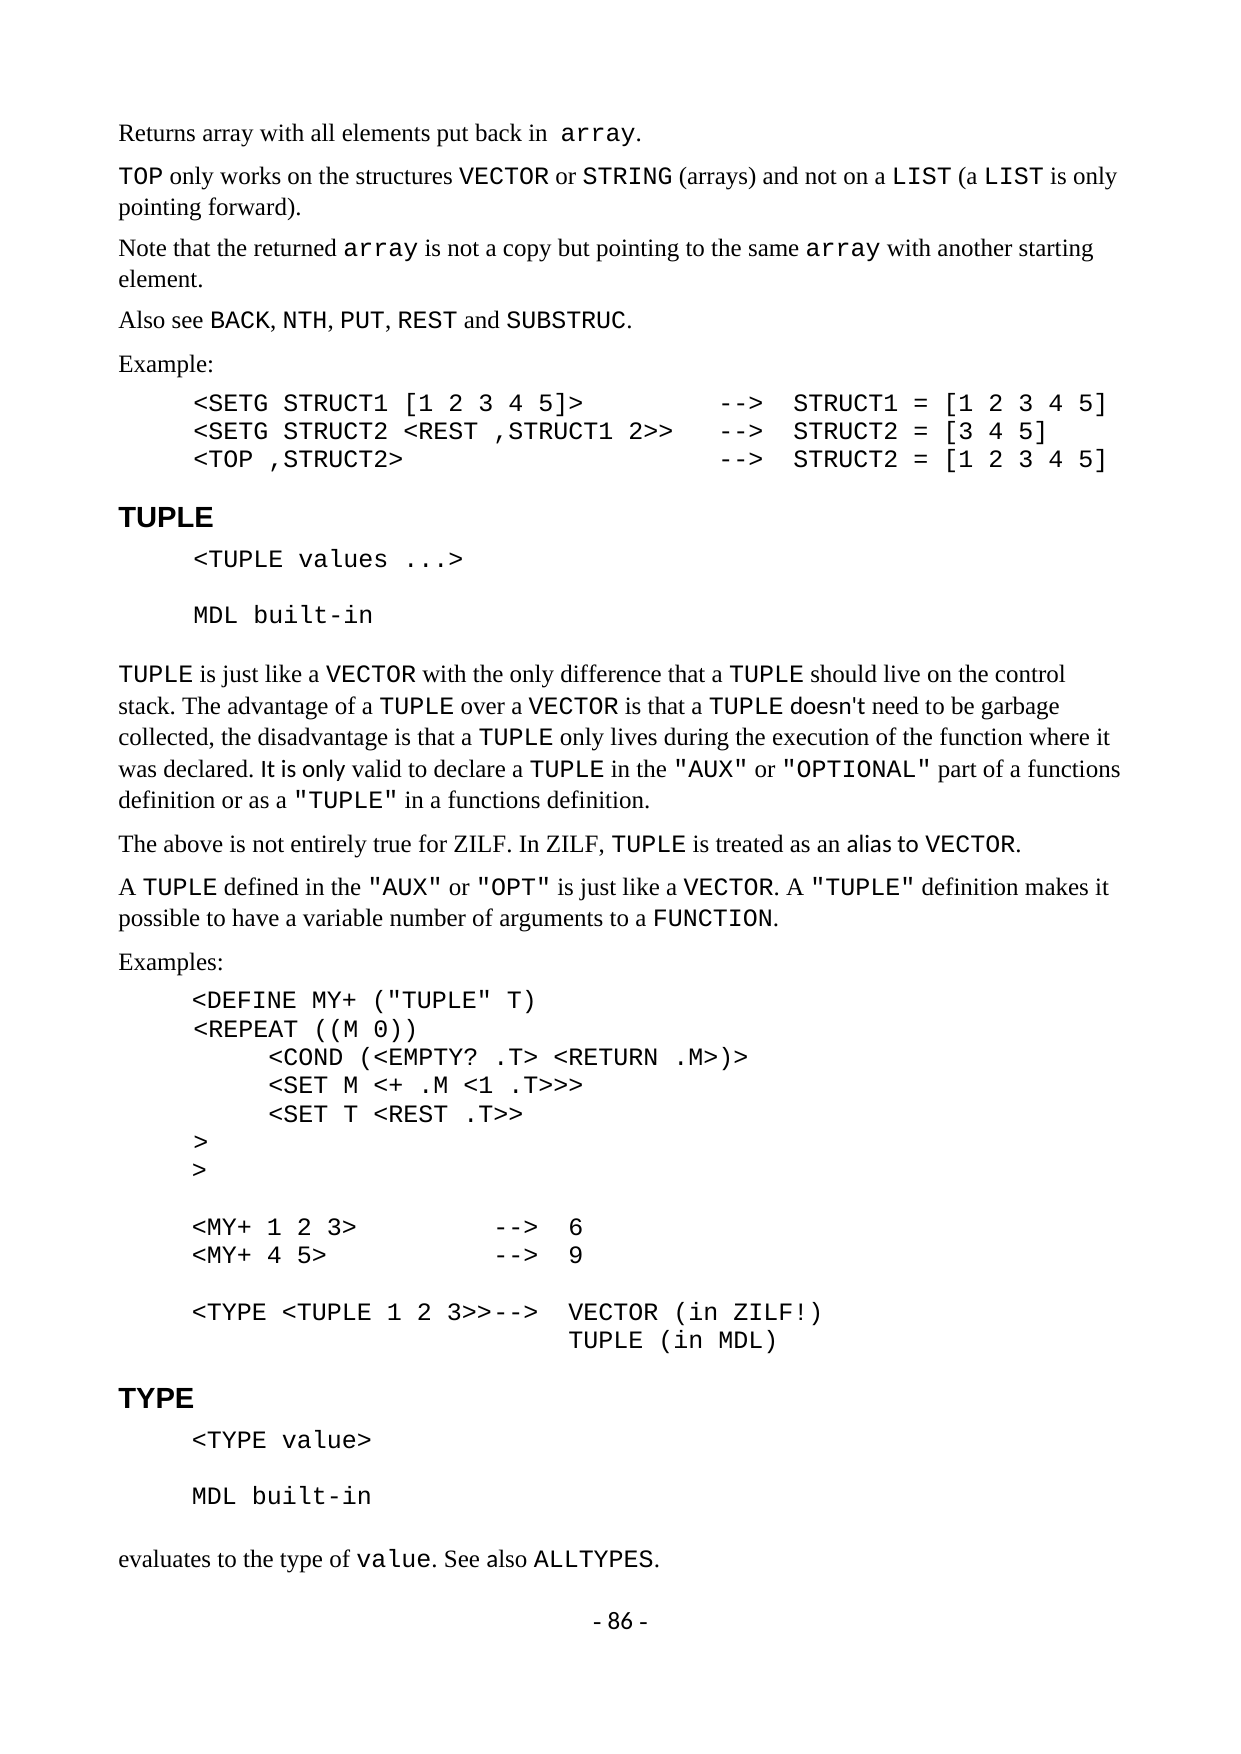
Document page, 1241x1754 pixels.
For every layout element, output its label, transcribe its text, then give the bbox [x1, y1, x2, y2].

text Example: [118, 349, 1122, 378]
text <TYPE value> [192, 1427, 1122, 1456]
text <SETG STRUCT1 [1 2 3 4 5]> --> STRUCT1 = [1 2 3 4 5] <SETG STRUCT2 <REST ,STRUCT1 2>> --> STRUCT2 = [3 4 5] <TOP ,STRUCT2> --> STRUCT2 = [1 2 3 4 5] [118, 390, 1122, 475]
subtitle TYPE [43, 1381, 1122, 1415]
text Returns array with all elements put back in array. [118, 118, 1122, 149]
text Note that the returned array is not a copy but pointing to the same array with another starting element. [118, 233, 1122, 293]
text Also see BACK, NTH, PUT, REST and SUBSTRUC. [118, 306, 1122, 336]
subtitle TUPLE [43, 500, 1122, 534]
text TOP only works on the structures VECTOR or STRING (arrays) and not on a LIST (a LIST is only pointing forward). [118, 161, 1122, 221]
text Examples: [118, 947, 1122, 975]
text <DEFINE MY+ ("TUPLE" T) <REPEAT ((M 0)) <COND (<EMPTY? .T> <RETURN .M>)> <SET M <+ .M <1 .T>>> <SET T <REST .T>> > > <MY+ 1 2 3> --> 6 <MY+ 4 5> --> 9 <TYPE <TUPLE 1 2 3>> --> VECTOR (in ZILF!) TUPLE (in MDL) [192, 988, 1122, 1356]
text A TUPLE defined in the "AUX" or "OPT" is just like a VECTOR. A "TUPLE" definition makes it possible to have a variable number of arguments to a FUNCTION. [118, 872, 1122, 934]
text <TUPLE values ...> [118, 546, 1122, 574]
text evaluates to the type of value. See also ALLTYPES. [118, 1543, 1122, 1574]
text TUPLE is just like a VECTOR with the only difference that a TUPLE should live on the control stack. The advantage of a TUPLE over a VECTOR is that a TUPLE doesn't need to be garbage collected, the disadvantage is that a TUPLE only lives during the execution of the function where it was declared. It is only valid to declare a TUPLE in the "AUX" or "OPTIONAL" part of a functions definition or as a "TUPLE" in a functions definition. [118, 659, 1122, 816]
text The above is not entirely true for ZILF. In ZILF, TUPLE is treated as an alias to VECTOR. [118, 828, 1122, 860]
text MDL built-in [118, 603, 1122, 631]
text MDL built-in [192, 1484, 1122, 1512]
